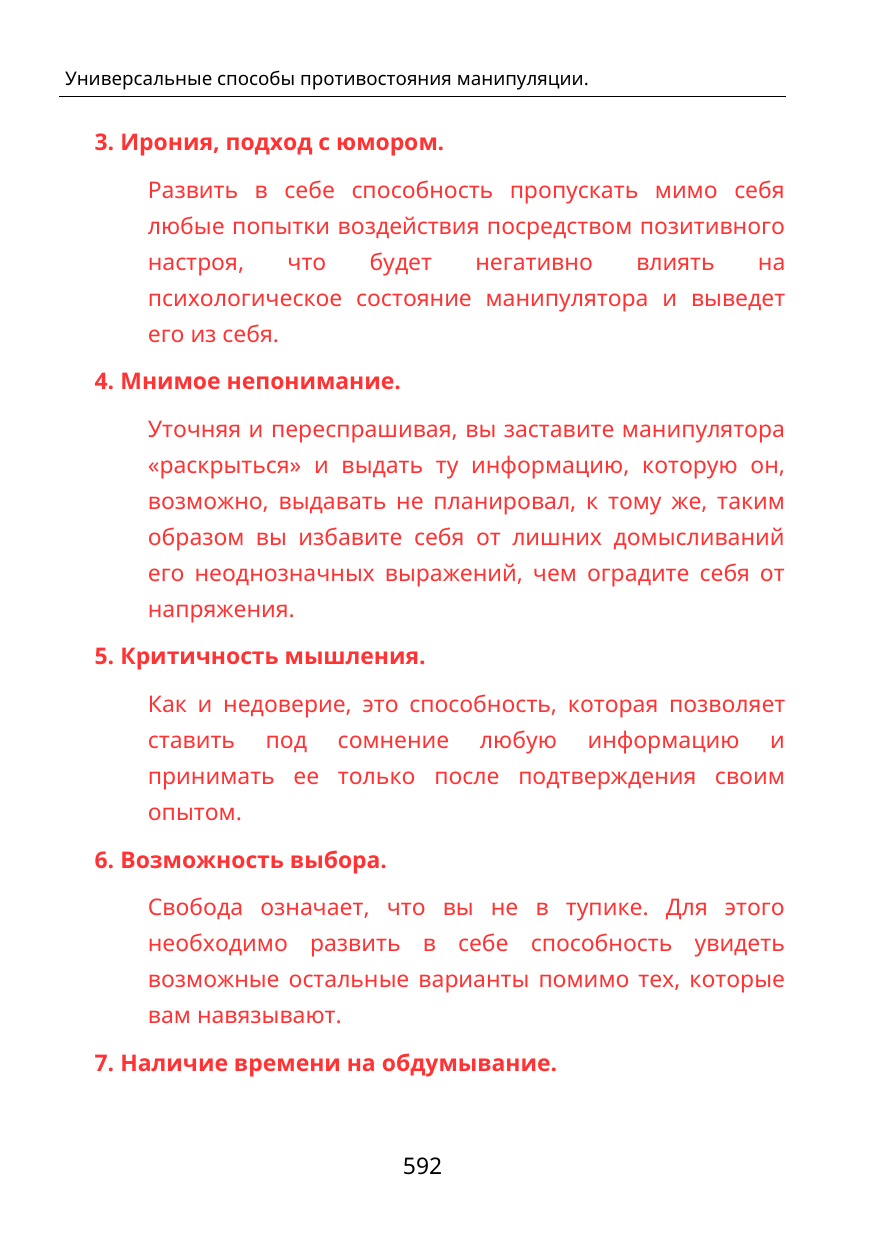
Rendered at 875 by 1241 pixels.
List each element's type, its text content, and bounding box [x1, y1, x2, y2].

list Развить в себе способность пропускать мимо себя любые попытки воздействия посредством позитивного настроя, что будет негативно влиять на психологическое состояние манипулятора и выведет его из себя. [88, 174, 786, 349]
list Как и недоверие, это способность, которая позволяет ставить под сомнение любую информацию и принимать ее только после подтверждения своим опытом. [88, 688, 786, 827]
list Свобода означает, что вы не в тупике. Для этого необходимо развить в себе способность увидеть возможные остальные варианты помимо тех, которые вам навязывают. [88, 891, 786, 1030]
list Уточняя и переспрашивая, вы заставите манипулятора «раскрыться» и выдать ту информацию, которую он, возможно, выдавать не планировал, к тому же, таким образом вы избавите себя от лишних домысливаний его неоднозначных выражений, чем оградите себя от напряжения. [88, 413, 786, 624]
list Ирония, подход с юмором. [88, 126, 786, 157]
list Возможность выбора. [88, 843, 786, 875]
list Мнимое непонимание. [88, 365, 786, 396]
list Критичность мышления. [88, 640, 786, 672]
list Наличие времени на обдумывание. [88, 1047, 786, 1078]
